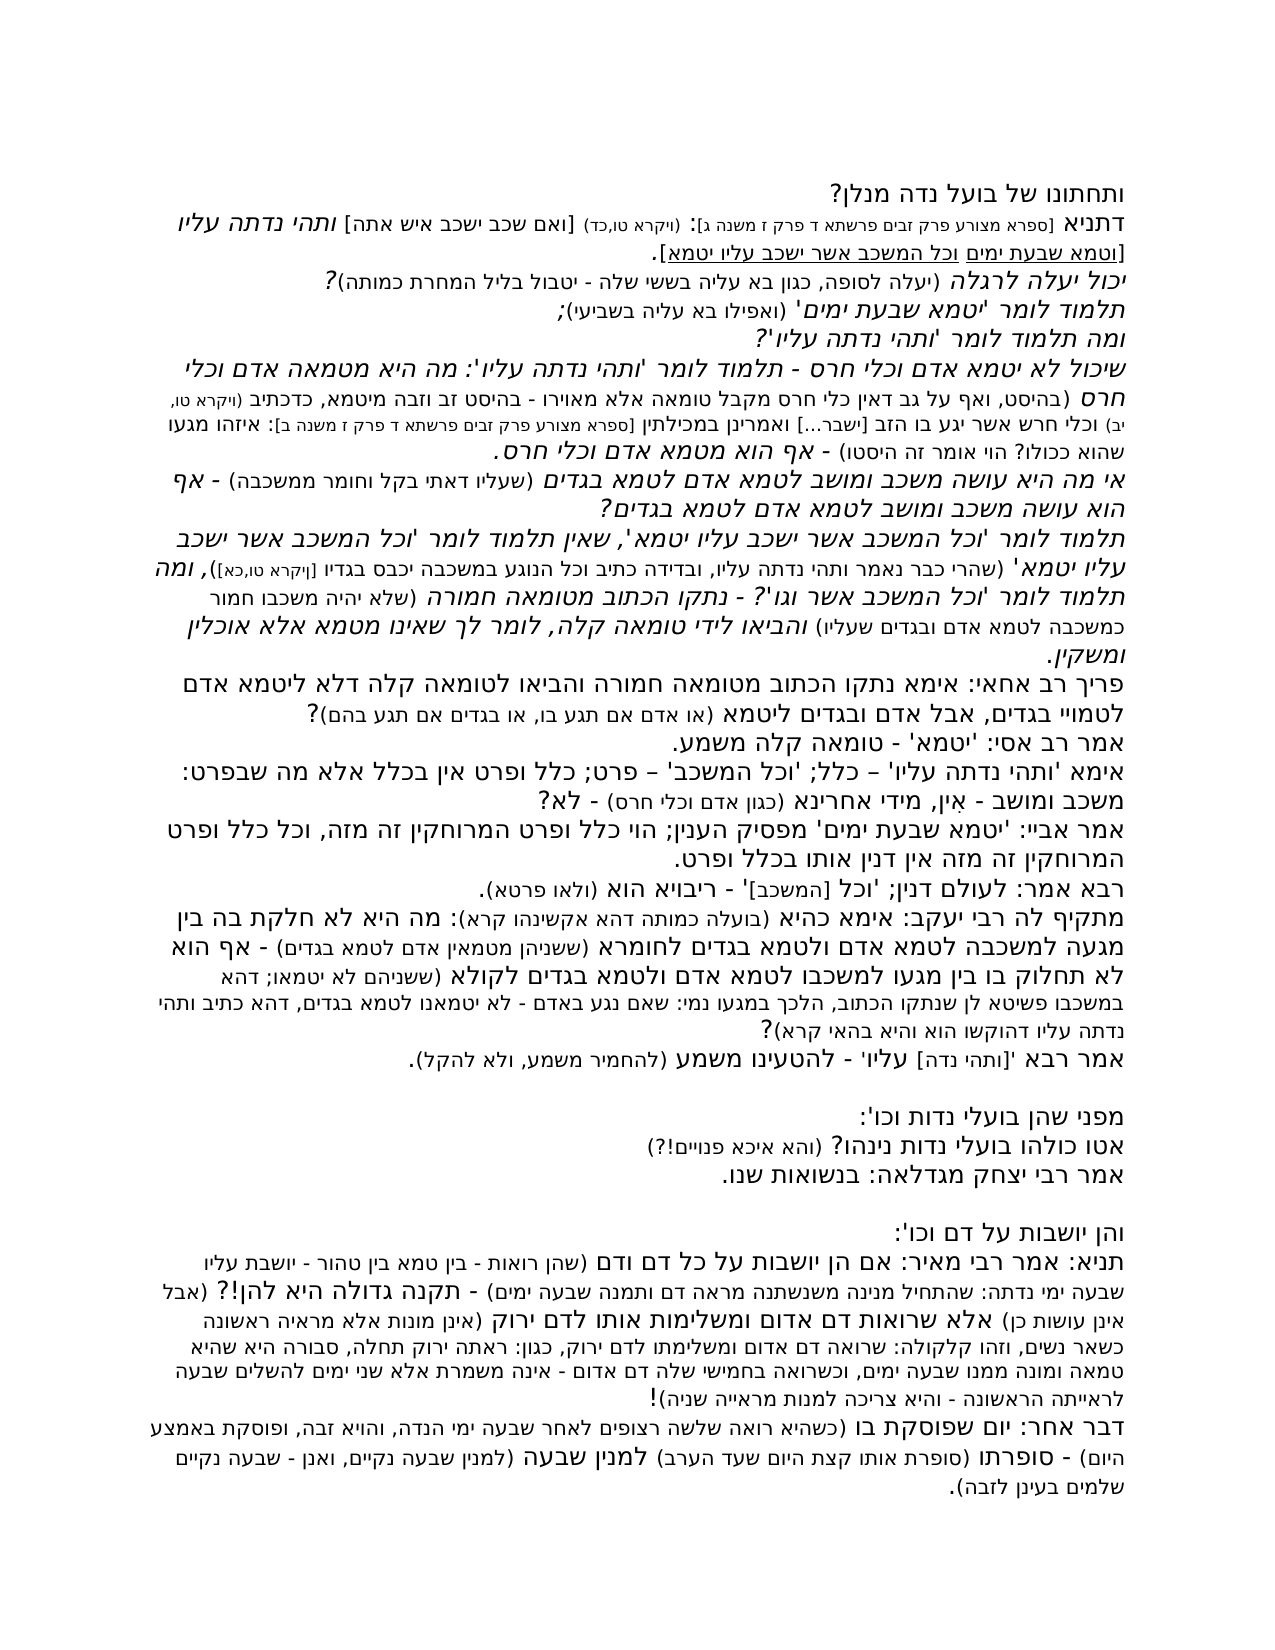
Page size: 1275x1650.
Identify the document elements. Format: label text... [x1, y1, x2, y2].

text ותחתונו של בועל נדה מנלן? [150, 179, 1125, 208]
text אימא 'ותהי נדתה עליו' – כלל; 'וכל המשכב' – פרט; כלל ופרט אין בכלל אלא מה שבפרט: משכב ומושב - אִין, מידי אחרינא (כגון אדם וכלי חרס) - לא? [150, 757, 1125, 816]
text רבא אמר: לעולם דנין; 'וכל [המשכב]' - ריבויא הוא (ולאו פרטא). [150, 874, 1125, 903]
text והן יושבות על דם וכו': [150, 1218, 1125, 1247]
text מתקיף לה רבי יעקב: אימא כהיא (בועלה כמותה דהא אקשינהו קרא): מה היא לא חלקת בה בין מגעה למשכבה לטמא אדם ולטמא בגדים לחומרא (ששניהן מטמאין אדם לטמא בגדים) - אף הוא לא תחלוק בו בין מגעו למשכבו לטמא אדם ולטמא בגדים לקולא (ששניהם לא יטמאו; דהא במשכבו פשיטא לן שנתקו הכתוב, הלכך במגעו נמי: שאם נגע באדם - לא יטמאנו לטמא בגדים, דהא כתיב ותהי נדתה עליו דהוקשו הוא והיא בהאי קרא)? [150, 903, 1125, 1044]
text יכול יעלה לרגלה (יעלה לסופה, כגון בא עליה בששי שלה - יטבול בליל המחרת כמותה)? [150, 266, 1125, 295]
text אמר רבי יצחק מגדלאה: בנשואות שנו. [150, 1160, 1125, 1189]
text אמר רבא '[ותהי נדה] עליו' - להטעינו משמע (להחמיר משמע, ולא להקל). [150, 1044, 1125, 1073]
text שיכול לא יטמא אדם וכלי חרס - תלמוד לומר 'ותהי נדתה עליו': מה היא מטמאה אדם וכלי חרס (בהיסט, ואף על גב דאין כלי חרס מקבל טומאה אלא מאוירו - בהיסט זב וזבה מיטמא, כדכתיב (ויקרא טו,יב) וכלי חרש אשר יגע בו הזב [ישבר...] ואמרינן במכילתין [ספרא מצורע פרק זבים פרשתא ד פרק ז משנה ב]: איזהו מגעו שהוא ככולו? הוי אומר זה היסטו) - אף הוא מטמא אדם וכלי חרס. [150, 354, 1125, 466]
text פריך רב אחאי: אימא נתקו הכתוב מטומאה חמורה והביאו לטומאה קלה דלא ליטמא אדם לטמויי בגדים, אבל אדם ובגדים ליטמא (או אדם אם תגע בו, או בגדים אם תגע בהם)? [150, 670, 1125, 728]
text מפני שהן בועלי נדות וכו': [150, 1102, 1125, 1131]
text תלמוד לומר 'יטמא שבעת ימים' (ואפילו בא עליה בשביעי); [150, 295, 1125, 324]
text דבר אחר: יום שפוסקת בו (כשהיא רואה שלשה רצופים לאחר שבעה ימי הנדה, והויא זבה, ופוסקת באמצע היום) - סופרתו (סופרת אותו קצת היום שעד הערב) למנין שבעה (למנין שבעה נקיים, ואנן - שבעה נקיים שלמים בעינן לזבה). [150, 1412, 1125, 1500]
text אמר אביי: 'יטמא שבעת ימים' מפסיק הענין; הוי כלל ופרט המרוחקין זה מזה, וכל כלל ופרט המרוחקין זה מזה אין דנין אותו בכלל ופרט. [150, 816, 1125, 874]
text אי מה היא עושה משכב ומושב לטמא אדם לטמא בגדים (שעליו דאתי בקל וחומר ממשכבה) - אף הוא עושה משכב ומושב לטמא אדם לטמא בגדים? [150, 466, 1125, 524]
text אטו כולהו בועלי נדות נינהו? (והא איכא פנויים!?) [150, 1131, 1125, 1160]
text תניא: אמר רבי מאיר: אם הן יושבות על כל דם ודם (שהן רואות - בין טמא בין טהור - יושבת עליו שבעה ימי נדתה: שהתחיל מנינה משנשתנה מראה דם ותמנה שבעה ימים) - תקנה גדולה היא להן!? (אבל אינן עושות כן) אלא שרואות דם אדום ומשלימות אותו לדם ירוק (אינן מונות אלא מראיה ראשונה כשאר נשים, וזהו קלקולה: שרואה דם אדום ומשלימתו לדם ירוק, כגון: ראתה ירוק תחלה, סבורה היא שהיא טמאה ומונה ממנו שבעה ימים, וכשרואה בחמישי שלה דם אדום - אינה משמרת אלא שני ימים להשלים שבעה לראייתה הראשונה - והיא צריכה למנות מראייה שניה)! [150, 1247, 1125, 1412]
text אמר רב אסי: 'יטמא' - טומאה קלה משמע. [150, 728, 1125, 757]
text דתניא [ספרא מצורע פרק זבים פרשתא ד פרק ז משנה ג]: (ויקרא טו,כד) [ואם שכב ישכב איש אתה] ותהי נדתה עליו [וטמא שבעת ימים וכל המשכב אשר ישכב עליו יטמא]. [150, 208, 1125, 266]
text ומה תלמוד לומר 'ותהי נדתה עליו'? [150, 324, 1125, 354]
text תלמוד לומר 'וכל המשכב אשר ישכב עליו יטמא', שאין תלמוד לומר 'וכל המשכב אשר ישכב עליו יטמא' (שהרי כבר נאמר ותהי נדתה עליו, ובדידה כתיב וכל הנוגע במשכבה יכבס בגדיו [ןיקרא טו,כא]), ומה תלמוד לומר 'וכל המשכב אשר וגו'? - נתקו הכתוב מטומאה חמורה (שלא יהיה משכבו חמור כמשכבה לטמא אדם ובגדים שעליו) והביאו לידי טומאה קלה, לומר לך שאינו מטמא אלא אוכלין ומשקין. [150, 524, 1125, 670]
